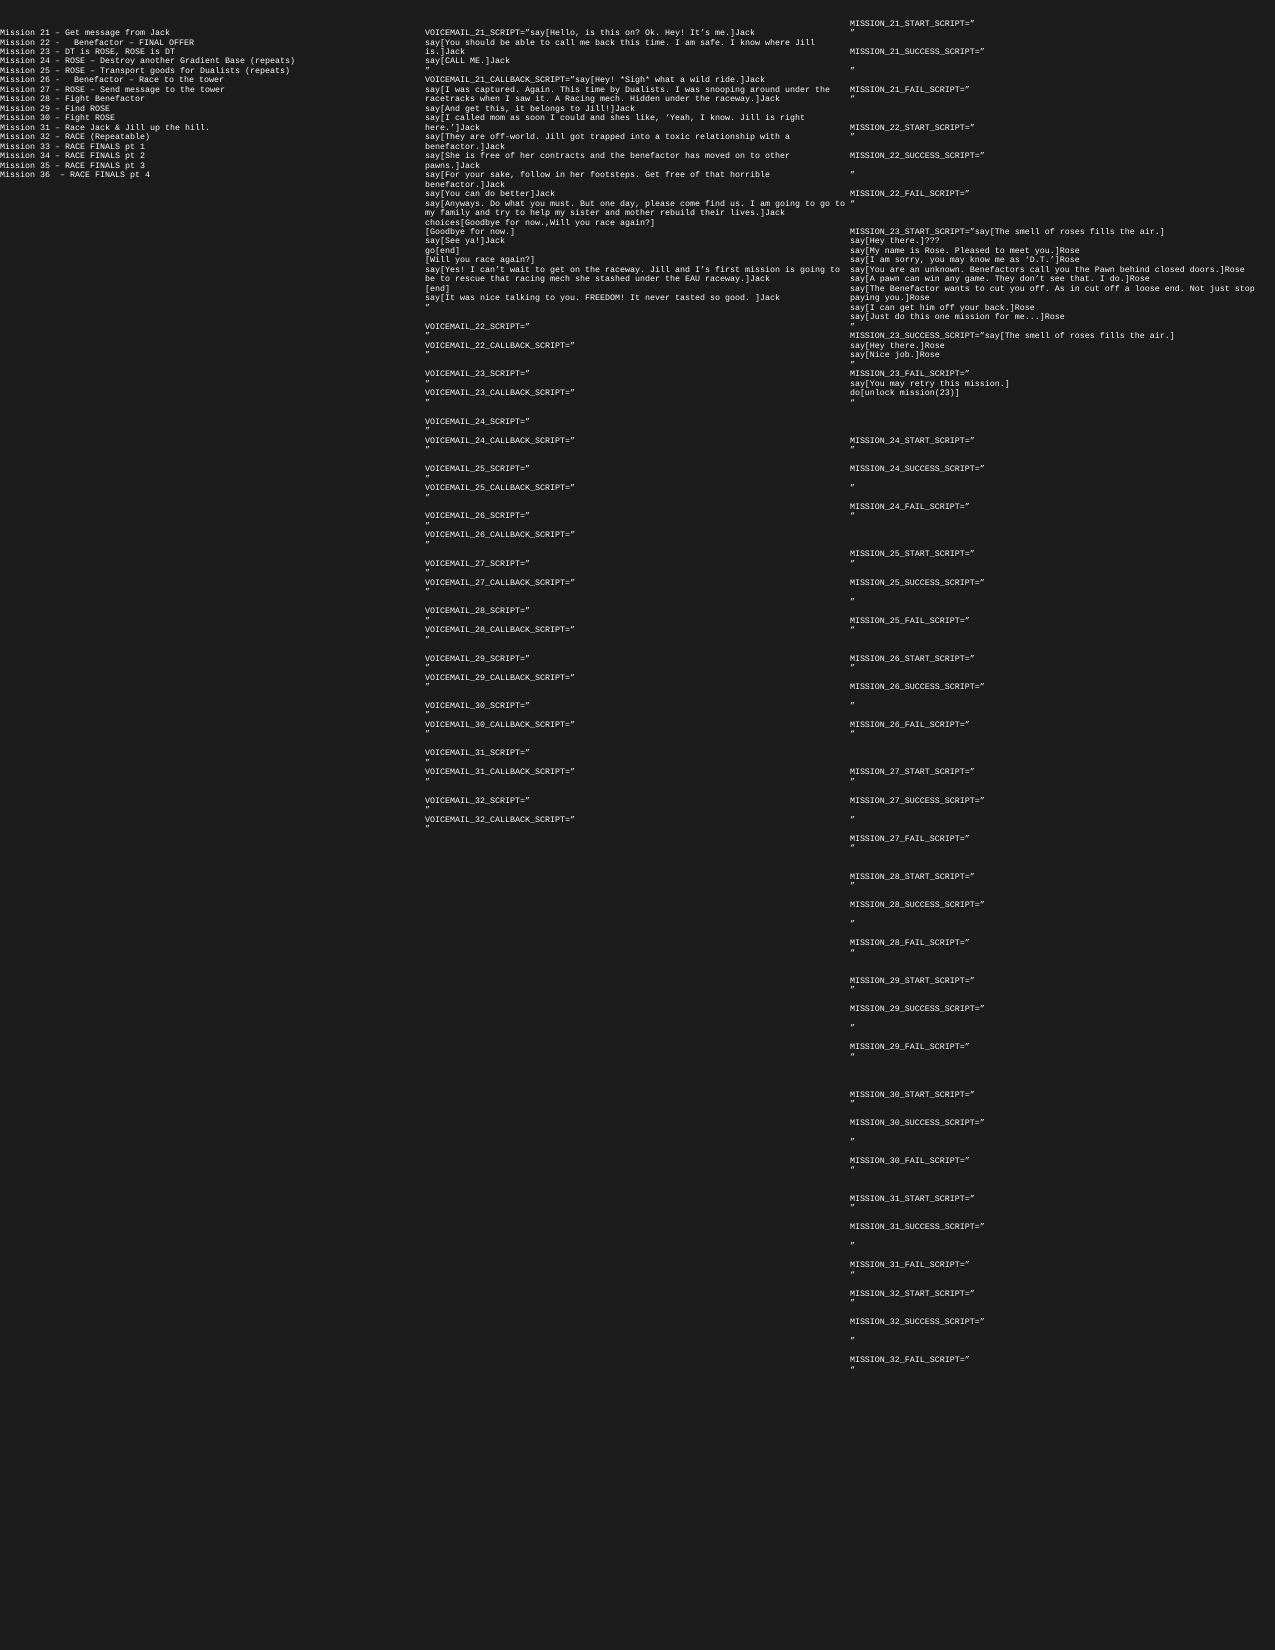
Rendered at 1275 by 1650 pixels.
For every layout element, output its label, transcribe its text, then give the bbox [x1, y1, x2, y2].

text Mission 22 - Benefactor – FINAL OFFER [0, 38, 425, 47]
text VOICEMAIL_27_SCRIPT=” [425, 559, 850, 569]
text say[CALL ME.]Jack [425, 57, 850, 66]
text ” [425, 588, 850, 597]
text say[You can do better]Jack [425, 189, 850, 199]
text MISSION_25_START_SCRIPT=” [850, 550, 1275, 559]
text MISSION_31_FAIL_SCRIPT=” [850, 1261, 1275, 1270]
text say[Hey there.]??? [850, 237, 1275, 246]
text MISSION_30_FAIL_SCRIPT=” [850, 1156, 1275, 1166]
text Mission 30 – Fight ROSE [0, 114, 425, 123]
text “ [850, 512, 1275, 521]
text Mission 24 – ROSE – Destroy another Gradient Base (repeats) [0, 57, 425, 66]
text ” VOICEMAIL_23_CALLBACK_SCRIPT=” [425, 379, 850, 398]
text “ [850, 1270, 1275, 1280]
text “ [850, 1052, 1275, 1062]
text ” [850, 28, 1275, 38]
text Mission 32 – RACE (Repeatable) [0, 133, 425, 142]
text MISSION_23_START_SCRIPT=”say[The smell of roses fills the air.] [850, 227, 1275, 237]
text say[Yes! I can’t wait to get on the raceway. Jill and I’s first mission is going to be to rescue that racing mech she stashed under the EAU raceway.]Jack [425, 265, 850, 284]
text ” VOICEMAIL_21_CALLBACK_SCRIPT=”say[Hey! *Sigh* what a wild ride.]Jack [425, 66, 850, 85]
text Mission 31 – Race Jack & Jill up the hill. [0, 123, 425, 133]
text ” [850, 483, 1275, 493]
text VOICEMAIL_23_SCRIPT=” [425, 370, 850, 379]
text ” [850, 777, 1275, 787]
text say[You may retry this mission.] [850, 379, 1275, 389]
text MISSION_26_SUCCESS_SCRIPT=” [850, 682, 1275, 692]
text ” [850, 882, 1275, 891]
text Mission 35 – RACE FINALS pt 3 [0, 161, 425, 171]
text “ [850, 95, 1275, 104]
text choices[Goodbye for now.,Will you race again?] [425, 218, 850, 227]
text ” [850, 1299, 1275, 1308]
text MISSION_29_START_SCRIPT=” [850, 976, 1275, 986]
text say[It was nice talking to you. FREEDOM! It never tasted so good. ]Jack [425, 294, 850, 303]
text MISSION_29_SUCCESS_SCRIPT=” [850, 1005, 1275, 1014]
text “ [850, 398, 1275, 408]
text ” [425, 682, 850, 692]
text MISSION_22_SUCCESS_SCRIPT=” [850, 152, 1275, 161]
text ” [850, 815, 1275, 825]
text Mission 25 – ROSE – Transport goods for Dualists (repeats) [0, 66, 425, 76]
text ” [850, 1337, 1275, 1346]
text MISSION_28_SUCCESS_SCRIPT=” [850, 901, 1275, 910]
text VOICEMAIL_25_SCRIPT=” [425, 464, 850, 474]
text say[You are an unknown. Benefactors call you the Pawn behind closed doors.]Rose [850, 265, 1275, 275]
text ” [850, 322, 1275, 332]
text VOICEMAIL_22_SCRIPT=” [425, 322, 850, 332]
text Mission 34 – RACE FINALS pt 2 [0, 152, 425, 161]
text Mission 29 – Find ROSE [0, 104, 425, 114]
text MISSION_30_START_SCRIPT=” [850, 1090, 1275, 1099]
text ” [425, 493, 850, 502]
text ” VOICEMAIL_29_CALLBACK_SCRIPT=” [425, 663, 850, 682]
text “ [850, 1166, 1275, 1175]
text MISSION_22_START_SCRIPT=” [850, 123, 1275, 133]
text say[I am sorry, you may know me as ‘D.T.’]Rose [850, 256, 1275, 265]
text ” [425, 446, 850, 455]
text ” VOICEMAIL_26_CALLBACK_SCRIPT=” [425, 521, 850, 540]
text “ [850, 730, 1275, 739]
text ” [850, 597, 1275, 607]
text ” VOICEMAIL_27_CALLBACK_SCRIPT=” [425, 569, 850, 588]
text ” VOICEMAIL_30_CALLBACK_SCRIPT=” [425, 711, 850, 730]
text say[She is free of her contracts and the benefactor has moved on to other pawns.]Jack [425, 152, 850, 171]
text MISSION_27_START_SCRIPT=” [850, 768, 1275, 777]
text ” [850, 701, 1275, 711]
text say[Just do this one mission for me...]Rose [850, 313, 1275, 322]
text VOICEMAIL_26_SCRIPT=” [425, 512, 850, 521]
text VOICEMAIL_24_SCRIPT=” [425, 417, 850, 427]
text ” [425, 730, 850, 739]
text ” [425, 351, 850, 360]
text MISSION_23_FAIL_SCRIPT=” [850, 370, 1275, 379]
text MISSION_32_FAIL_SCRIPT=” [850, 1356, 1275, 1365]
text ” VOICEMAIL_32_CALLBACK_SCRIPT=” [425, 806, 850, 825]
text MISSION_25_SUCCESS_SCRIPT=” [850, 578, 1275, 588]
text MISSION_21_SUCCESS_SCRIPT=” [850, 47, 1275, 57]
text say[For your sake, follow in her footsteps. Get free of that horrible benefactor.]Jack [425, 171, 850, 189]
text ” VOICEMAIL_24_CALLBACK_SCRIPT=” [425, 427, 850, 446]
text MISSION_23_SUCCESS_SCRIPT=”say[The smell of roses fills the air.] [850, 332, 1275, 341]
text ” [850, 360, 1275, 370]
text ” [425, 777, 850, 787]
text ” [850, 1242, 1275, 1251]
text “ [850, 948, 1275, 957]
text MISSION_24_FAIL_SCRIPT=” [850, 502, 1275, 512]
text [Goodbye for now.] [425, 227, 850, 237]
text say[The Benefactor wants to cut you off. As in cut off a loose end. Not just stop paying you.]Rose [850, 284, 1275, 303]
text ” VOICEMAIL_25_CALLBACK_SCRIPT=” [425, 474, 850, 493]
text MISSION_27_FAIL_SCRIPT=” [850, 834, 1275, 844]
text MISSION_24_START_SCRIPT=” [850, 436, 1275, 446]
text go[end] [425, 246, 850, 256]
text MISSION_31_SUCCESS_SCRIPT=” [850, 1223, 1275, 1232]
text ” [850, 1137, 1275, 1147]
text ” [425, 540, 850, 550]
text “ [850, 626, 1275, 635]
text Mission 27 – ROSE – Send message to the tower [0, 85, 425, 95]
text VOICEMAIL_30_SCRIPT=” [425, 701, 850, 711]
text say[See ya!]Jack [425, 237, 850, 246]
text VOICEMAIL_28_SCRIPT=” [425, 607, 850, 616]
text MISSION_30_SUCCESS_SCRIPT=” [850, 1118, 1275, 1128]
text MISSION_24_SUCCESS_SCRIPT=” [850, 464, 1275, 474]
text VOICEMAIL_21_SCRIPT=”say[Hello, is this on? Ok. Hey! It’s me.]Jack [425, 28, 850, 38]
text “ [850, 199, 1275, 208]
text Mission 36 – RACE FINALS pt 4 [0, 171, 425, 189]
text MISSION_27_SUCCESS_SCRIPT=” [850, 796, 1275, 806]
text Mission 21 – Get message from Jack [0, 28, 425, 38]
text MISSION_21_START_SCRIPT=” [850, 19, 1275, 28]
text ” [850, 663, 1275, 673]
text say[I was captured. Again. This time by Dualists. I was snooping around under the racetracks when I saw it. A Racing mech. Hidden under the raceway.]Jack [425, 85, 850, 104]
text ” [850, 133, 1275, 142]
text ” [850, 559, 1275, 569]
text say[Anyways. Do what you must. But one day, please come find us. I am going to go to my family and try to help my sister and mother rebuild their lives.]Jack [425, 199, 850, 218]
text MISSION_32_SUCCESS_SCRIPT=” [850, 1318, 1275, 1327]
text ” [850, 66, 1275, 76]
text ” VOICEMAIL_31_CALLBACK_SCRIPT=” [425, 758, 850, 777]
text “ [850, 1365, 1275, 1374]
text VOICEMAIL_32_SCRIPT=” [425, 796, 850, 806]
text VOICEMAIL_29_SCRIPT=” [425, 654, 850, 663]
text MISSION_32_START_SCRIPT=” [850, 1289, 1275, 1299]
text ” [850, 919, 1275, 929]
text MISSION_26_FAIL_SCRIPT=” [850, 720, 1275, 730]
text MISSION_21_FAIL_SCRIPT=” [850, 85, 1275, 95]
text VOICEMAIL_31_SCRIPT=” [425, 749, 850, 758]
text [Will you race again?] [425, 256, 850, 265]
text ” VOICEMAIL_22_CALLBACK_SCRIPT=” [425, 332, 850, 351]
text ” [850, 171, 1275, 180]
text MISSION_29_FAIL_SCRIPT=” [850, 1043, 1275, 1052]
text Mission 28 – Fight Benefactor [0, 95, 425, 104]
text say[And get this, it belongs to Jill!]Jack [425, 104, 850, 114]
text ” [850, 1024, 1275, 1033]
text say[They are off-world. Jill got trapped into a toxic relationship with a benefactor.]Jack [425, 133, 850, 152]
text ” [425, 635, 850, 644]
text ” [850, 986, 1275, 995]
text Mission 23 – DT is ROSE, ROSE is DT [0, 47, 425, 57]
text ” [425, 398, 850, 408]
text ” [425, 825, 850, 834]
text ” [425, 303, 850, 313]
text MISSION_25_FAIL_SCRIPT=” [850, 616, 1275, 626]
text do[unlock mission(23)] [850, 389, 1275, 398]
text say[Nice job.]Rose [850, 351, 1275, 360]
text MISSION_28_START_SCRIPT=” [850, 872, 1275, 882]
text MISSION_26_START_SCRIPT=” [850, 654, 1275, 663]
text Mission 33 – RACE FINALS pt 1 [0, 142, 425, 152]
text MISSION_28_FAIL_SCRIPT=” [850, 938, 1275, 948]
text say[A pawn can win any game. They don’t see that. I do.]Rose [850, 275, 1275, 284]
text say[Hey there.]Rose [850, 341, 1275, 351]
text ” VOICEMAIL_28_CALLBACK_SCRIPT=” [425, 616, 850, 635]
text say[My name is Rose. Pleased to meet you.]Rose [850, 246, 1275, 256]
text ” [850, 446, 1275, 455]
text ” [850, 1099, 1275, 1109]
text [end] [425, 284, 850, 294]
text say[I called mom as soon I could and shes like, ‘Yeah, I know. Jill is right here.’]Jack [425, 114, 850, 133]
text MISSION_31_START_SCRIPT=” [850, 1194, 1275, 1204]
text “ [850, 844, 1275, 853]
text say[I can get him off your back.]Rose [850, 303, 1275, 313]
text Mission 26 - Benefactor – Race to the tower [0, 76, 425, 85]
text say[You should be able to call me back this time. I am safe. I know where Jill is.]Jack [425, 38, 850, 57]
text ” [850, 1204, 1275, 1213]
text MISSION_22_FAIL_SCRIPT=” [850, 189, 1275, 199]
